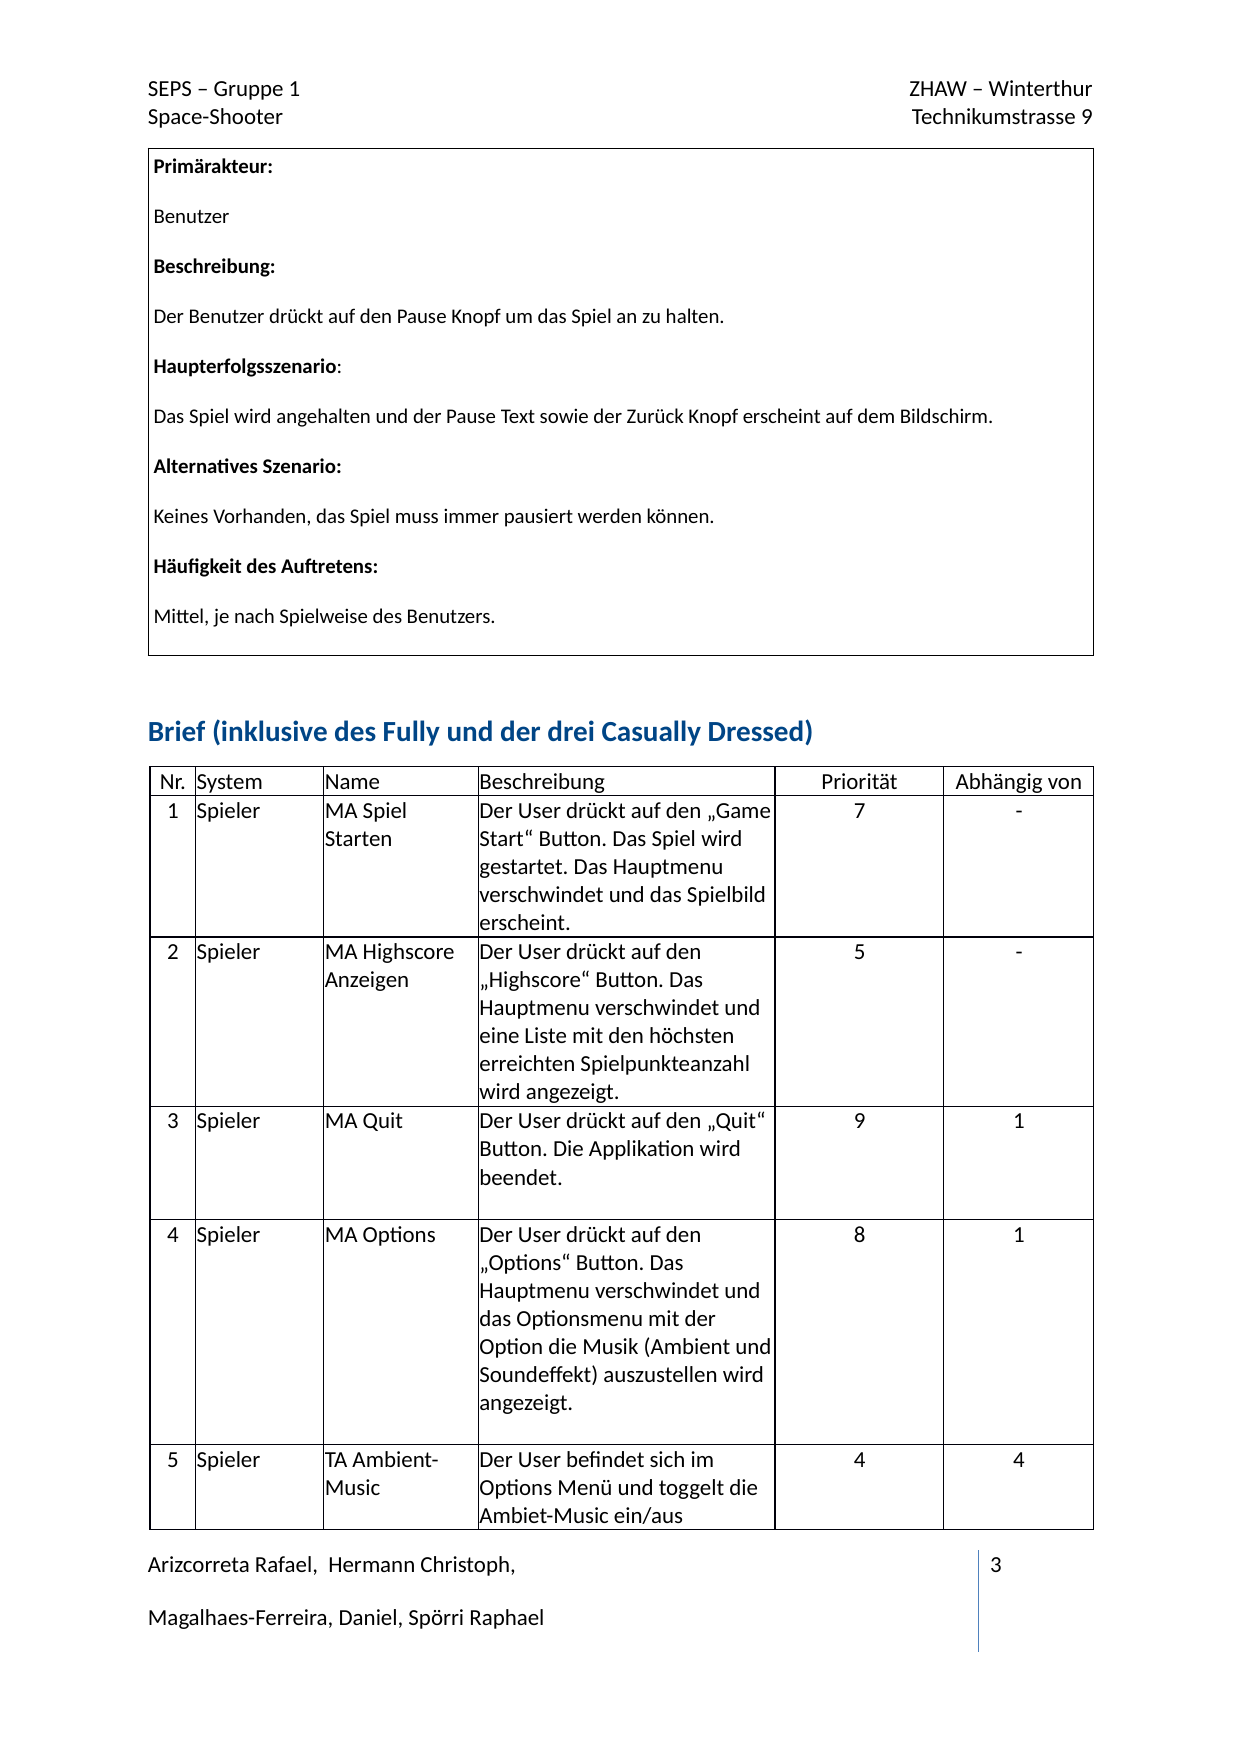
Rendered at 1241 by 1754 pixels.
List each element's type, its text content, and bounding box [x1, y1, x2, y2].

table_cell 2 [151, 938, 195, 1106]
table_header Name [324, 767, 478, 795]
table_header Priorität [776, 767, 943, 795]
table_cell Der User befindet sich im Options Menü und toggelt die Ambiet-Music ein/aus [479, 1445, 774, 1529]
table_cell 4 [151, 1220, 195, 1444]
table_cell Der User drückt auf den „Game Start“ Button. Das Spiel wird gestartet. Das Hauptmenu verschwindet und das Spielbild erscheint. [479, 796, 774, 936]
table_cell Der User drückt auf den „Options“ Button. Das Hauptmenu verschwindet und das Optionsmenu mit der Option die Musik (Ambient und Soundeffekt) auszustellen wird angezeigt. [479, 1220, 774, 1444]
table_cell Der User drückt auf den „Highscore“ Button. Das Hauptmenu verschwindet und eine Liste mit den höchsten erreichten Spielpunkteanzahl wird angezeigt. [479, 938, 774, 1106]
table_cell 3 [151, 1107, 195, 1219]
table_cell - [944, 938, 1093, 1106]
table_cell Primärakteur: Benutzer Beschreibung: Der Benutzer drückt auf den Pause Knopf um das Spiel an zu halten. Haupterfolgsszenario: Das Spiel wird angehalten und der Pause Text sowie der Zurück Knopf erscheint auf dem Bildschirm. Alternatives Szenario: Keines Vorhanden, das Spiel muss immer pausiert werden können. Häufigkeit des Auftretens: Mittel, je nach Spielweise des Benutzers. [149, 149, 1093, 655]
table_cell MA Options [324, 1220, 478, 1444]
table_cell Der User drückt auf den „Quit“ Button. Die Applikation wird beendet. [479, 1107, 774, 1219]
table_cell 5 [776, 938, 943, 1106]
table_cell 7 [776, 796, 943, 936]
table_cell 4 [776, 1445, 943, 1529]
table_cell Spieler [196, 796, 323, 936]
table_cell 5 [151, 1445, 195, 1529]
table_cell 1 [944, 1220, 1093, 1444]
table_header Abhängig von [944, 767, 1093, 795]
table_cell 1 [944, 1107, 1093, 1219]
table_header System [196, 767, 323, 795]
table_header Nr. [151, 767, 195, 795]
table_cell 8 [776, 1220, 943, 1444]
table_cell MA Quit [324, 1107, 478, 1219]
table_cell TA Ambient-Music [324, 1445, 478, 1529]
table_cell 9 [776, 1107, 943, 1219]
table_cell Spieler [196, 1445, 323, 1529]
table_cell MA Highscore Anzeigen [324, 938, 478, 1106]
table_cell 1 [151, 796, 195, 936]
table_cell Spieler [196, 938, 323, 1106]
table_cell Spieler [196, 1107, 323, 1219]
table_cell Spieler [196, 1220, 323, 1444]
table_cell MA Spiel Starten [324, 796, 478, 936]
table_cell 4 [944, 1445, 1093, 1529]
table_header Beschreibung [479, 767, 774, 795]
table_cell - [944, 796, 1093, 936]
subtitle Brief (inklusive des Fully und der drei Casually Dressed) [148, 713, 1093, 748]
